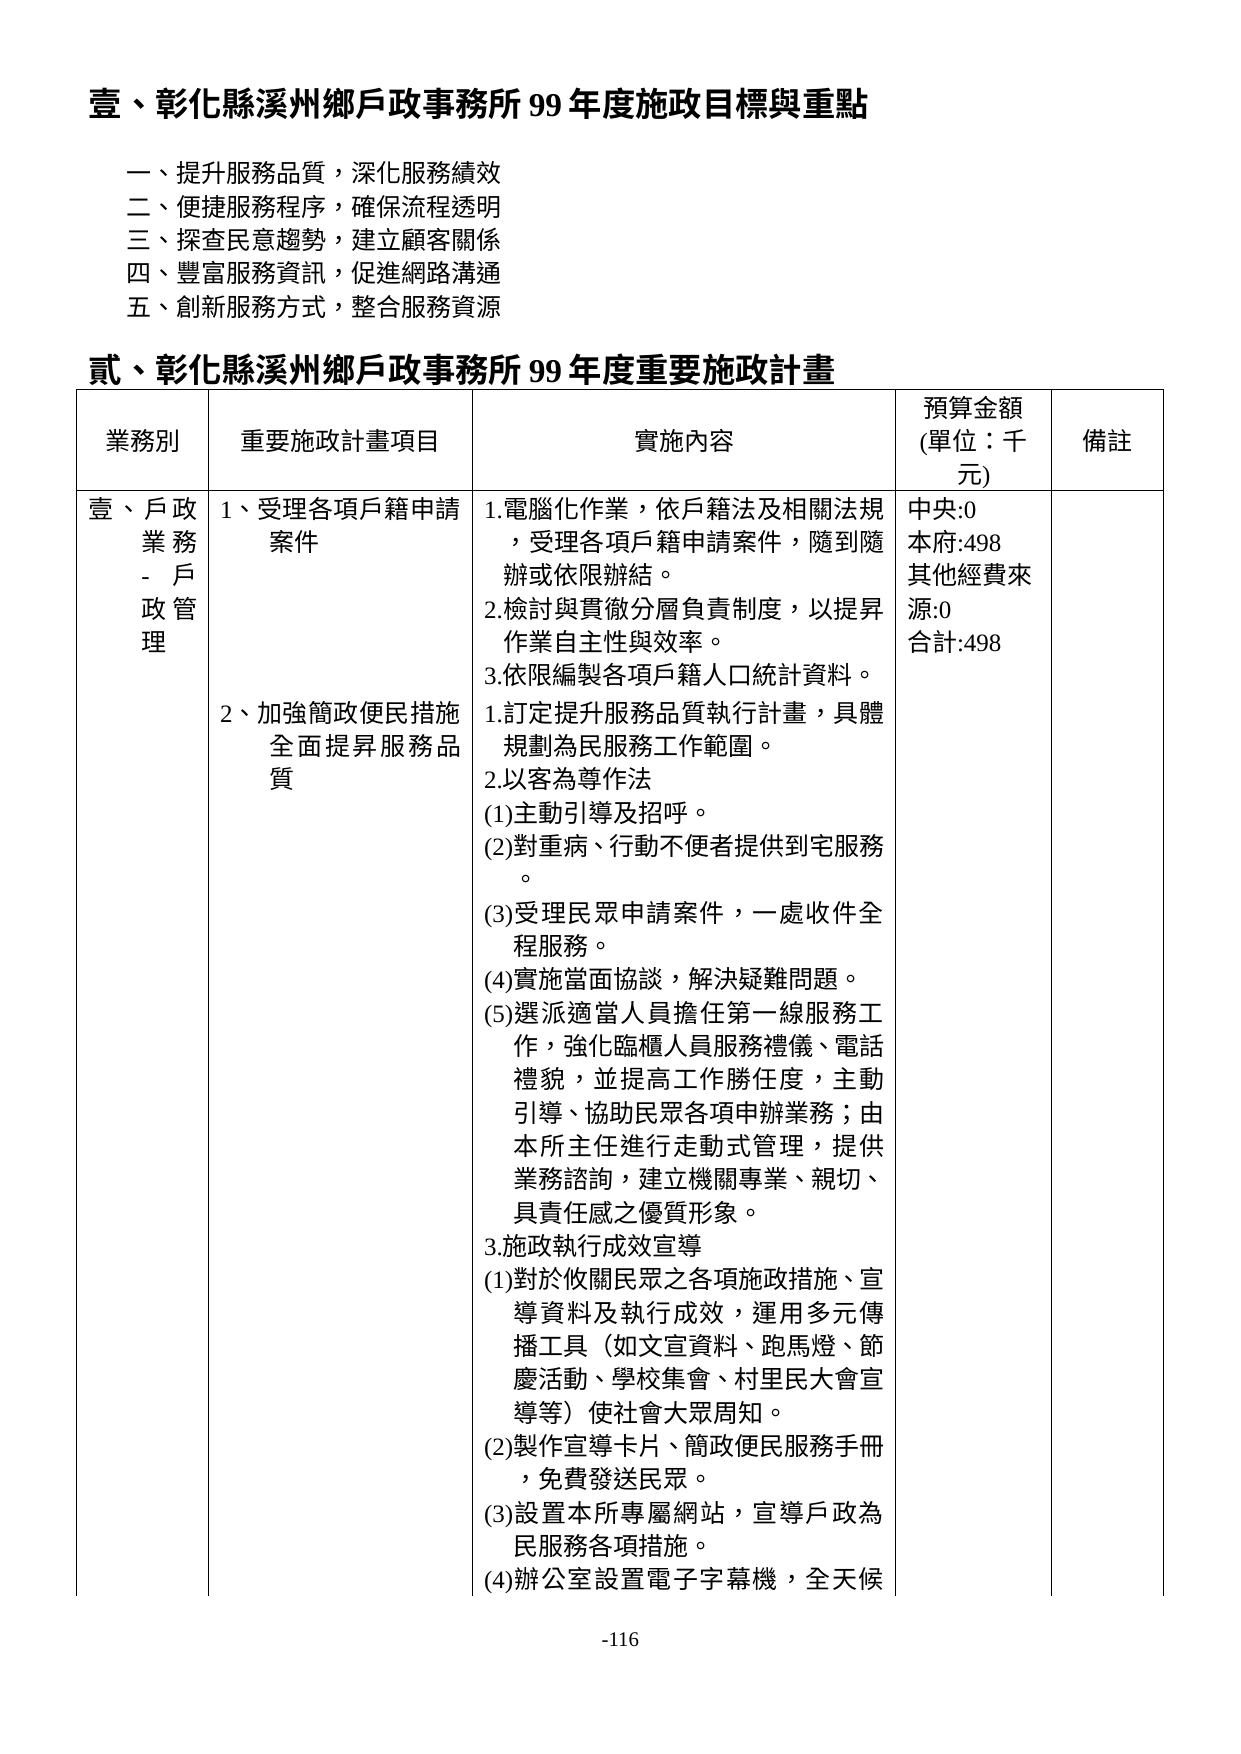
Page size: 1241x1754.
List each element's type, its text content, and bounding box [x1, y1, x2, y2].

table_cell 1.電腦化作業，依戶籍法及相關法規，受理各項戶籍申請案件，隨到隨辦或依限辦結。 2.檢討與貫徹分層負責制度，以提昇作業自主性與效率。 3.依限編製各項戶籍人口統計資料。 [473, 491, 895, 696]
table_cell 加強簡政便民措施全面提昇服務品質 [209, 696, 472, 1596]
text 五、創新服務方式，整合服務資源 [126, 289, 1152, 323]
table_cell [1052, 491, 1163, 696]
text 貳、彰化縣溪州鄉戶政事務所99年度重要施政計畫 [88, 356, 1152, 389]
table_cell 1.訂定提升服務品質執行計畫，具體規劃為民服務工作範圍。 2.以客為尊作法 (1)主動引導及招呼。 (2)對重病、行動不便者提供到宅服務。 (3)受理民眾申請案件，一處收件全程服務。 (4)實施當面協談，解決疑難問題。 (5)選派適當人員擔任第一線服務工作，強化臨櫃人員服務禮儀、電話禮貌，並提高工作勝任度，主動引導、協助民眾各項申辦業務；由本所主任進行走動式管理，提供業務諮詢，建立機關專業、親切、具責任感之優質形象。 3.施政執行成效宣導 (1)對於攸關民眾之各項施政措施、宣導資料及執行成效，運用多元傳播工具（如文宣資料、跑馬燈、節慶活動、學校集會、村里民大會宣導等）使社會大眾周知。 (2)製作宣導卡片、簡政便民服務手冊，免費發送民眾。 (3)設置本所專屬網站，宣導戶政為民服務各項措施。 (4)辦公室設置電子字幕機，全天候 [473, 696, 895, 1596]
table_cell [1052, 696, 1163, 1596]
table_cell 受理各項戶籍申請案件 [209, 491, 472, 696]
table_header 業務別 [77, 390, 208, 490]
table_cell [896, 696, 1051, 1596]
text 壹、彰化縣溪州鄉戶政事務所99年度施政目標與重點 [88, 89, 1152, 123]
table_cell 壹、戶政業務-戶政管理 [77, 491, 208, 696]
table_header 備註 [1052, 390, 1163, 490]
table_header 重要施政計畫項目 [209, 390, 472, 490]
text 三、探查民意趨勢，建立顧客關係 [126, 223, 1152, 256]
text 二、便捷服務程序，確保流程透明 [126, 189, 1152, 223]
table_header 預算金額 (單位：千元) [896, 390, 1051, 490]
text 四、豐富服務資訊，促進網路溝通 [126, 256, 1152, 289]
table_cell [77, 696, 208, 1596]
table_cell 中央:0 本府:498 其他經費來源:0 合計:498 [896, 491, 1051, 696]
text 一、提升服務品質，深化服務績效 [126, 156, 1152, 189]
table_header 實施內容 [473, 390, 895, 490]
